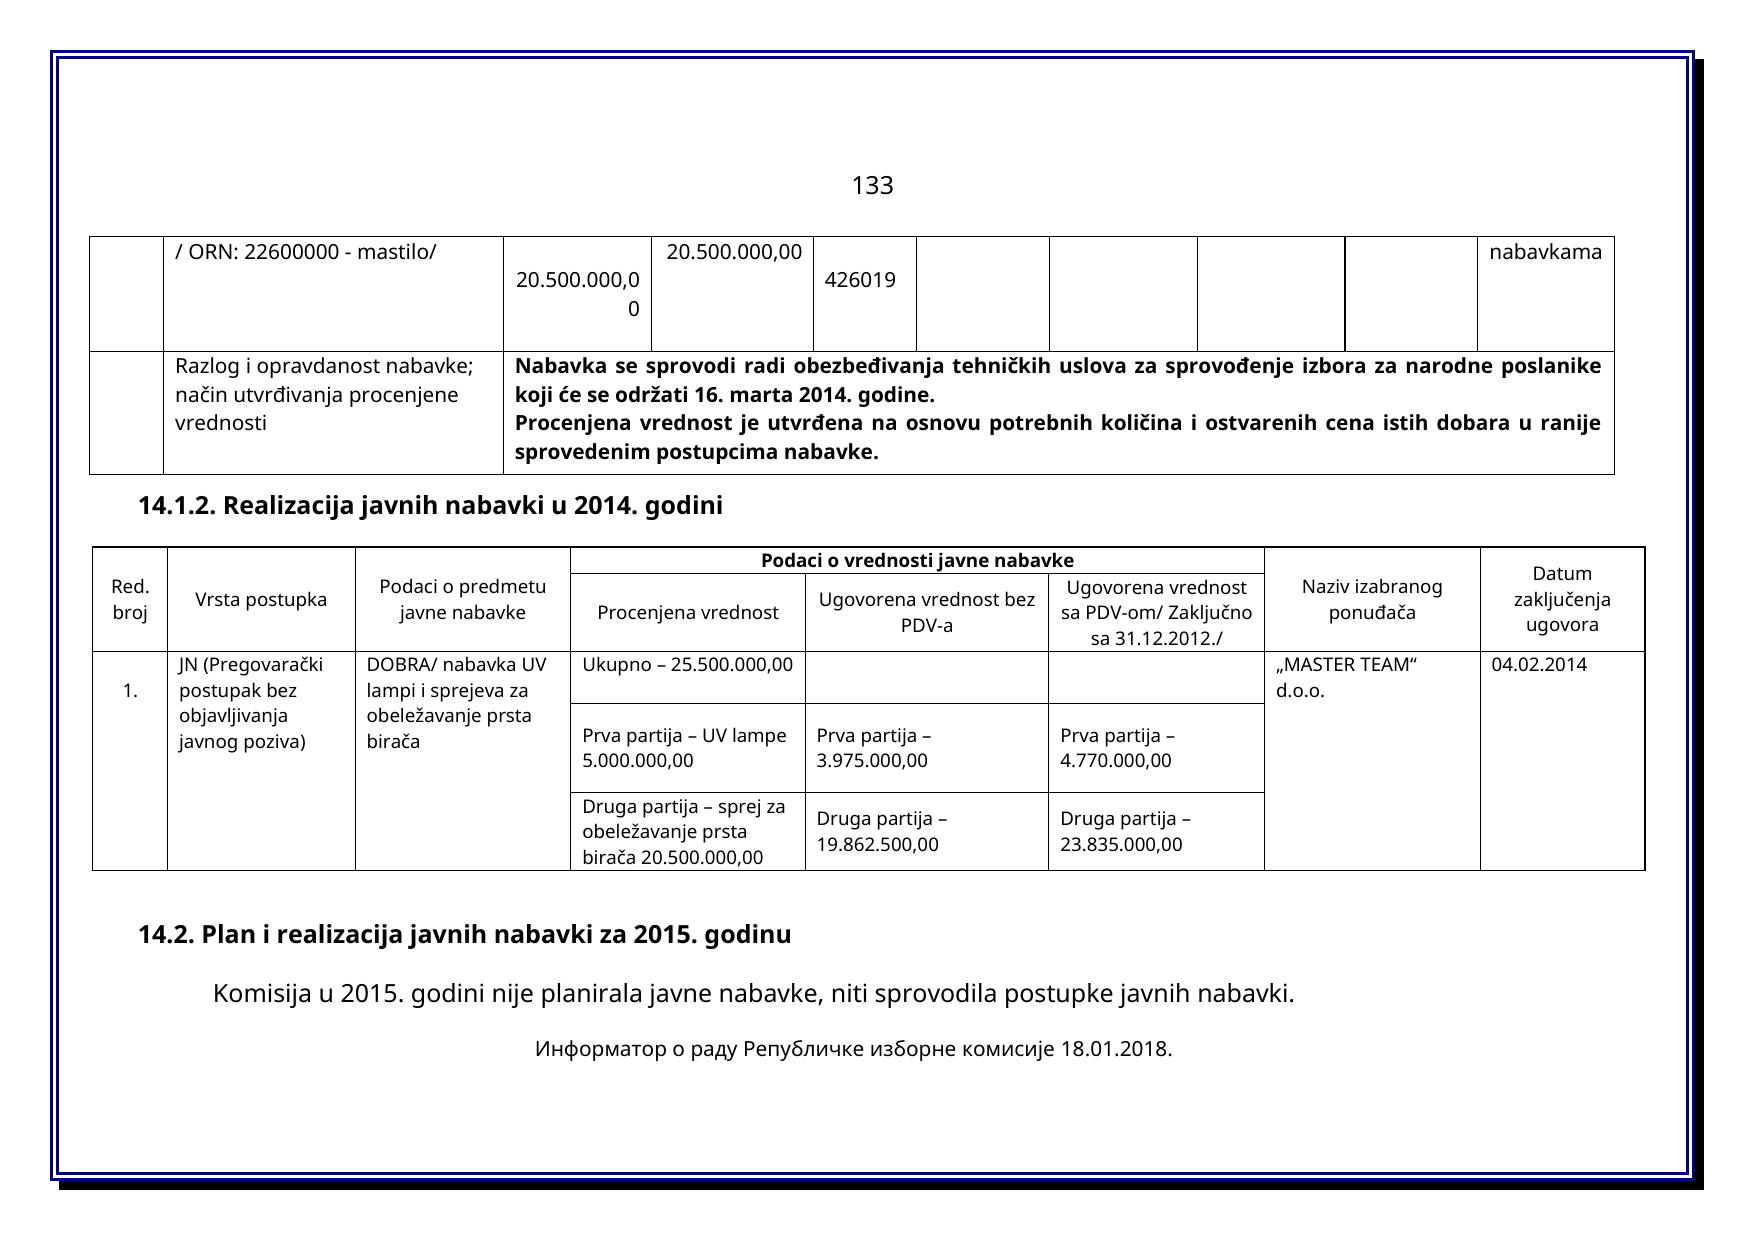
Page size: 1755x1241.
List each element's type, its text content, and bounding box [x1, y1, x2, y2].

table_cell Druga partija – sprej za obeležavanje prsta birača 20.500.000,00 [571, 793, 805, 869]
table_cell Druga partija – 23.835.000,00 [1049, 793, 1264, 869]
table_header Podaci o vrednosti javne nabavke [571, 548, 1264, 573]
table_cell 20.500.000,00 [504, 237, 651, 351]
text Komisija u 2015. godini nije planirala javne nabavke, niti sprovodila postupke javnih nabavki. [138, 976, 1607, 1010]
table_cell 1. [93, 652, 167, 869]
table_cell Prva partija – 4.770.000,00 [1049, 704, 1264, 792]
table_cell [806, 652, 1048, 703]
table_header Naziv izabranog ponuđača [1265, 548, 1480, 651]
table_cell [90, 237, 163, 351]
table_header Datum zaključenja ugovora [1481, 548, 1644, 651]
table_cell Prva partija – 3.975.000,00 [806, 704, 1048, 792]
table_cell [1346, 237, 1477, 351]
table_cell JN (Pregovarački postupak bez objavljivanja javnog poziva) [168, 652, 355, 869]
subtitle 14.2. Plan i realizacija javnih nabavki za 2015. godinu [138, 917, 1607, 951]
table_cell / ORN: 22600000 - mastilo/ [164, 237, 503, 351]
table_cell Ukupno – 25.500.000,00 [571, 652, 805, 703]
table_header Podaci o predmetu javne nabavke [356, 548, 570, 651]
table_header Vrsta postupka [168, 548, 355, 651]
table_cell Ugovorena vrednost sa PDV-om/ Zaključno sa 31.12.2012./ [1049, 574, 1264, 651]
table_cell Druga partija – 19.862.500,00 [806, 793, 1048, 869]
table_cell [1049, 652, 1264, 703]
table_cell Nabavka se sprovodi radi obezbeđivanja tehničkih uslova za sprovođenje izbora za narodne poslanike koji će se održati 16. marta 2014. godine. Procenjena vrednost je utvrđena na osnovu potrebnih količina i ostvarenih cena istih dobara u ranije sprovedenim postupcima nabavke. [504, 352, 1614, 474]
table_cell Razlog i opravdanost nabavke; način utvrđivanja procenjene vrednosti [164, 352, 503, 474]
table_cell [1050, 237, 1197, 351]
table_cell 20.500.000,00 [652, 237, 813, 351]
table_cell „MASTER TEAM“ d.o.o. [1265, 652, 1480, 869]
table_cell Procenjena vrednost [571, 574, 805, 651]
table_header Red. broj [93, 548, 167, 651]
table_cell Prva partija – UV lampe 5.000.000,00 [571, 704, 805, 792]
subtitle 14.1.2. Realizacija javnih nabavki u 2014. godini [138, 487, 1607, 521]
table_cell nabavkama [1478, 237, 1614, 351]
table_cell DOBRA/ nabavka UV lampi i sprejeva za obeležavanje prsta birača [356, 652, 570, 869]
table_cell [90, 352, 163, 474]
table_cell [917, 237, 1049, 351]
table_cell [1198, 237, 1344, 351]
table_cell 426019 [814, 237, 916, 351]
table_cell Ugovorena vrednost bez PDV-a [806, 574, 1048, 651]
table_cell 04.02.2014 [1481, 652, 1644, 869]
